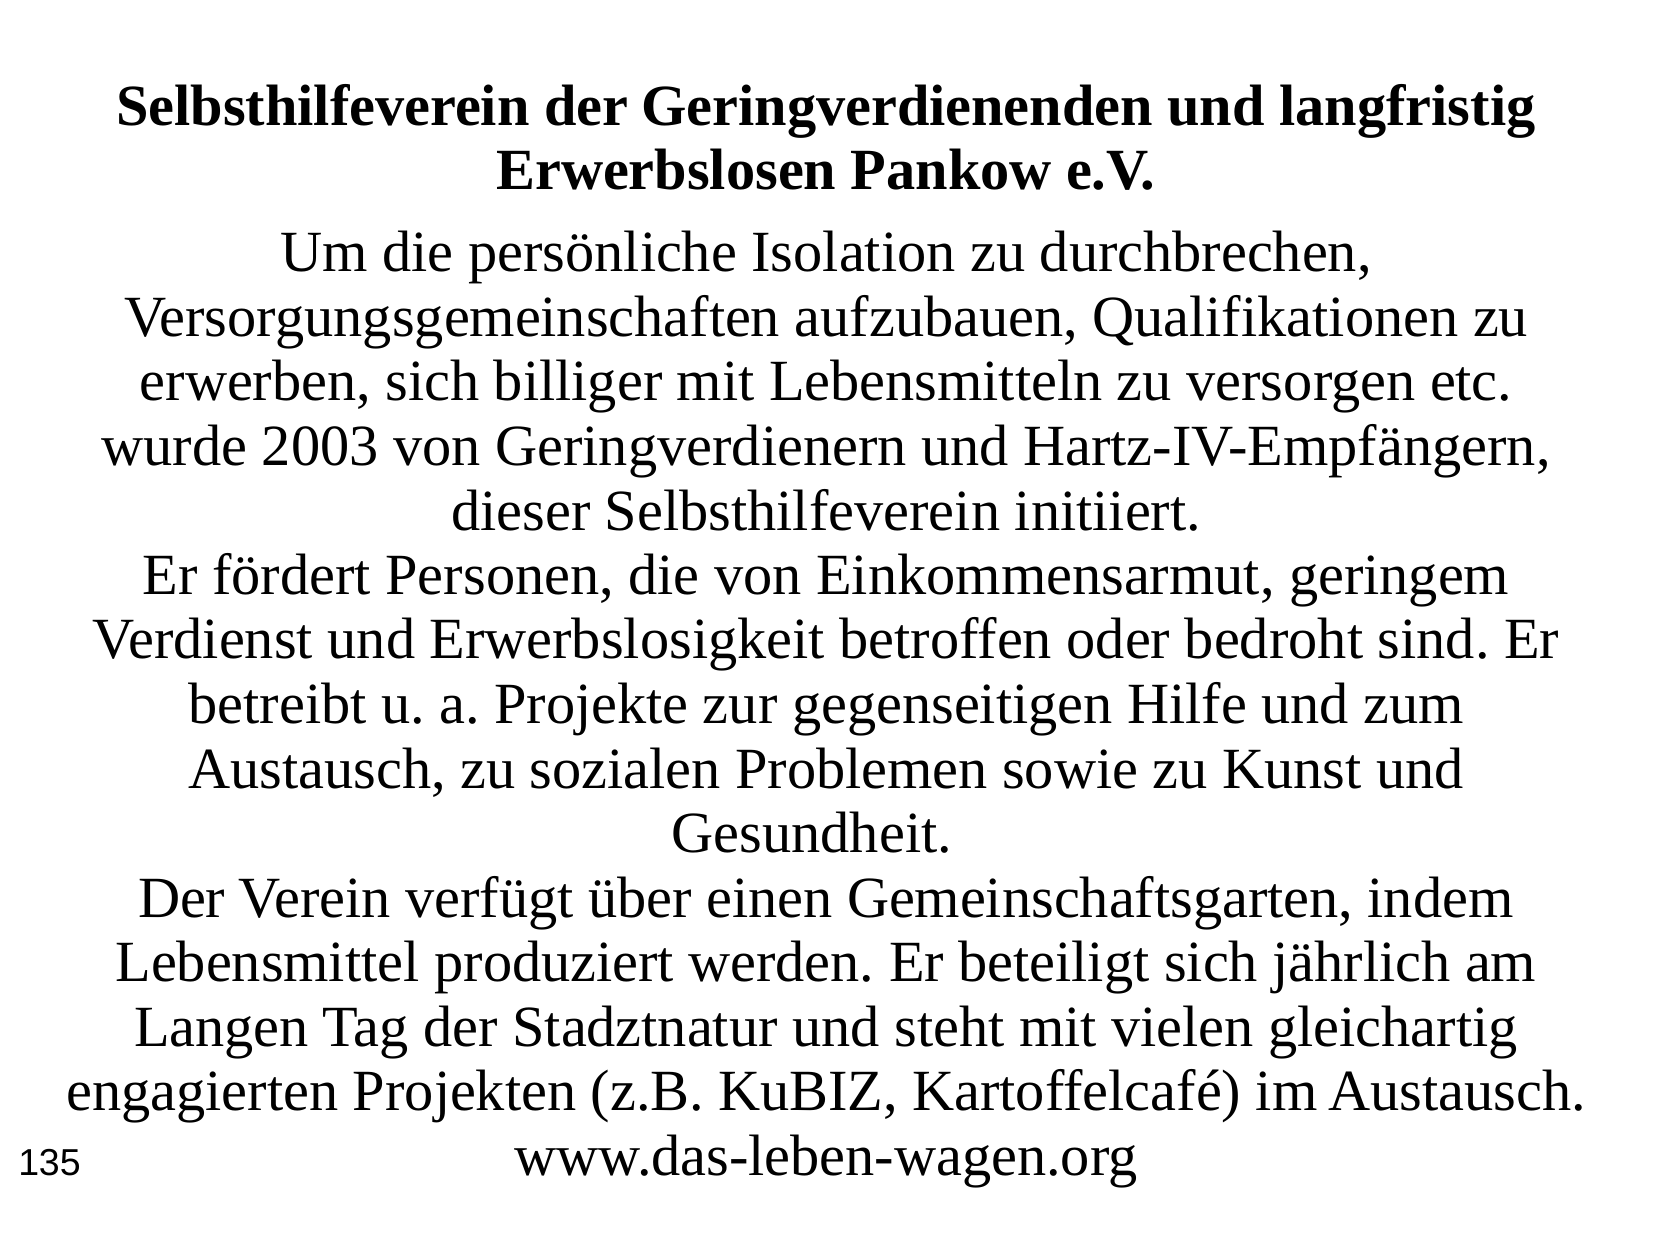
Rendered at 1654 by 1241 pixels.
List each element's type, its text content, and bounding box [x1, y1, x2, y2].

text_box [3, 1133, 221, 1204]
text_box Selbsthilfeverein der Geringverdienenden und langfristig Erwerbslosen Pankow e.V. Um die persönliche Isolation zu durchbrechen, Versorgungsgemeinschaften aufzubauen, Qualifikationen zu erwerben, sich billiger mit Lebensmitteln zu versorgen etc. wurde 2003 von Geringverdienern und Hartz-IV-Empfängern, dieser Selbsthilfeverein initiiert. Er fördert Personen, die von Einkommensarmut, geringem Verdienst und Erwerbslosigkeit betroffen oder bedroht sind. Er betreibt u. a. Projekte zur gegenseitigen Hilfe und zum Austausch, zu sozialen Problemen sowie zu Kunst und Gesundheit. Der Verein verfügt über einen Gemeinschaftsgarten, indem Lebensmittel produziert werden. Er beteiligt sich jährlich am Langen Tag der Stadztnatur und steht mit vielen gleichartig engagierten Projekten (z.B. KuBIZ, Kartoffelcafé) im Austausch. www.das-leben-wagen.org [51, 65, 1602, 1196]
